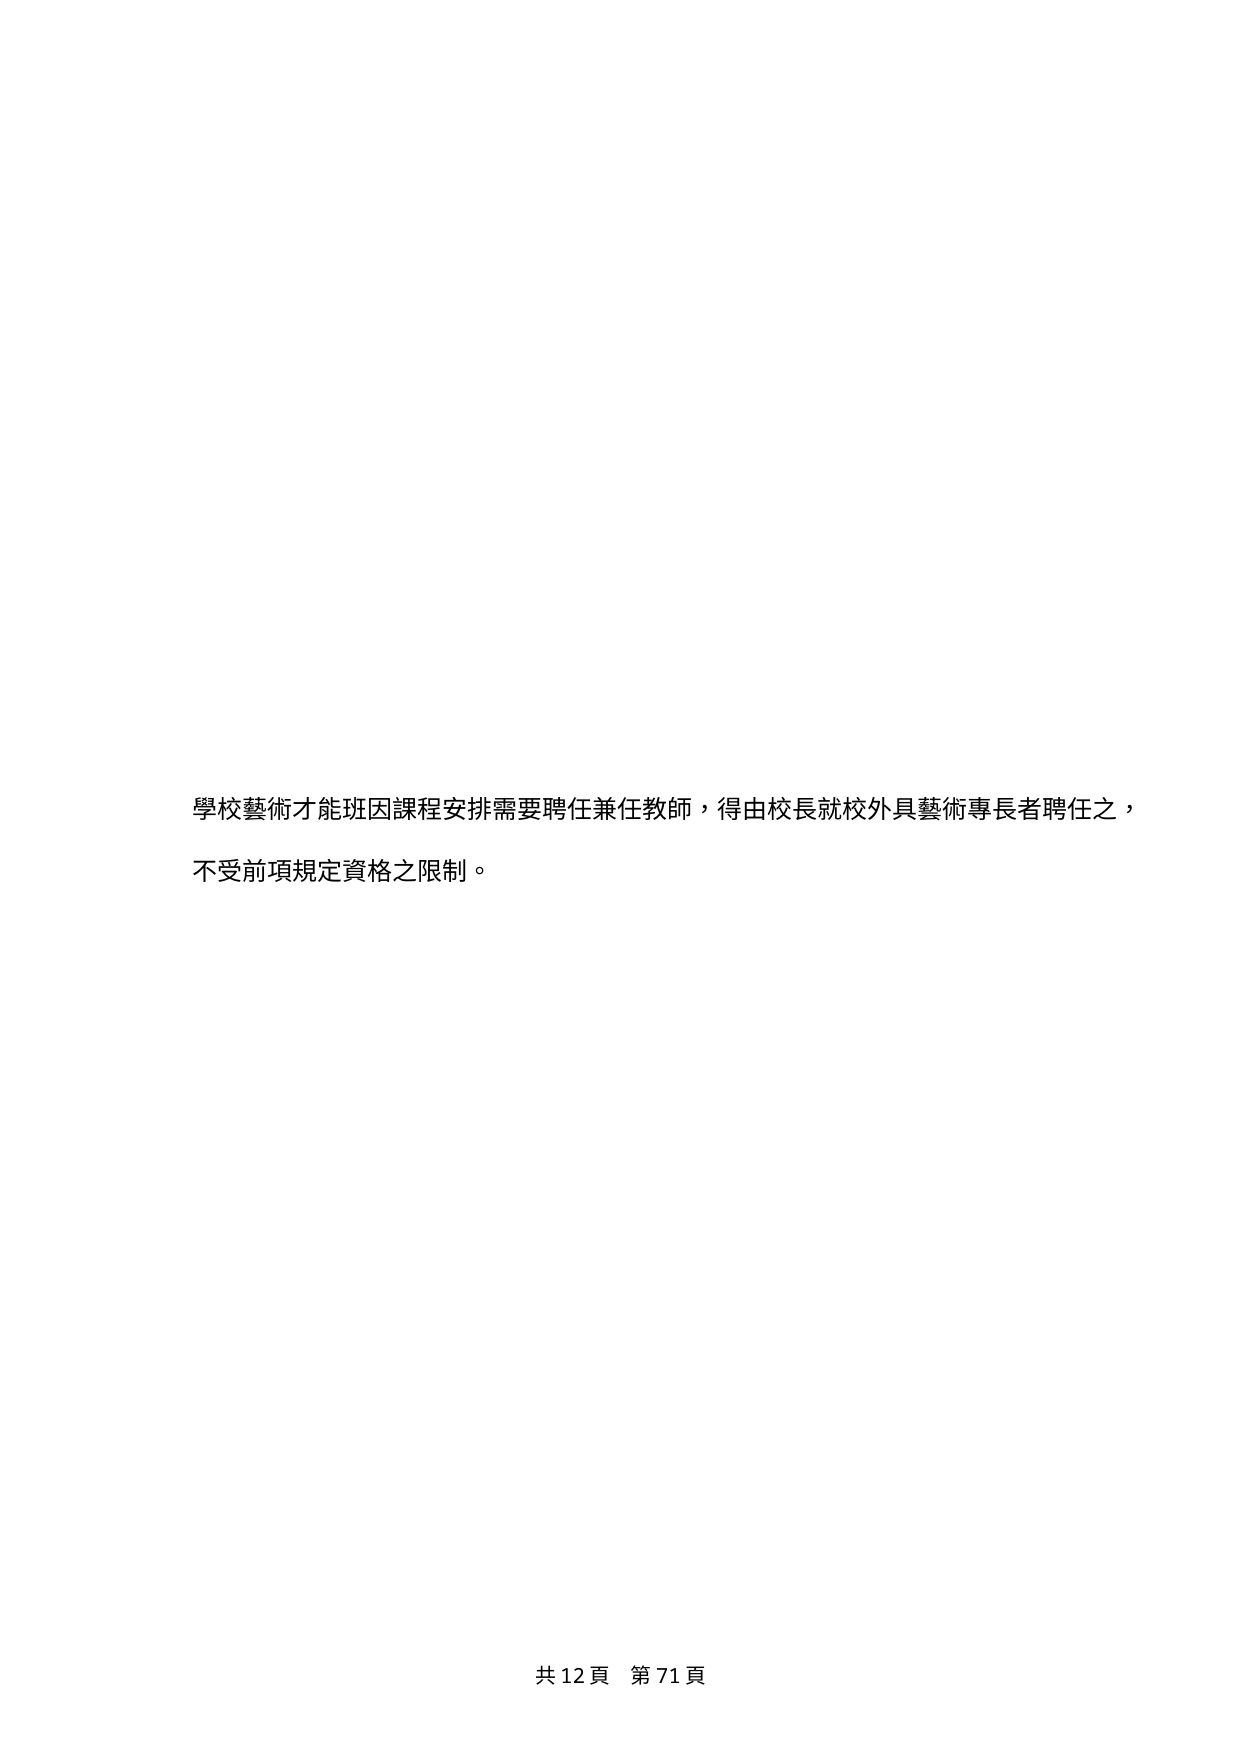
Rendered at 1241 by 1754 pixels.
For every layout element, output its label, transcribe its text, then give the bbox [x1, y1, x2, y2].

text 學校藝術才能班因課程安排需要聘任兼任教師，得由校長就校外具藝術專長者聘任之，不受前項規定資格之限制。 [192, 766, 1122, 891]
